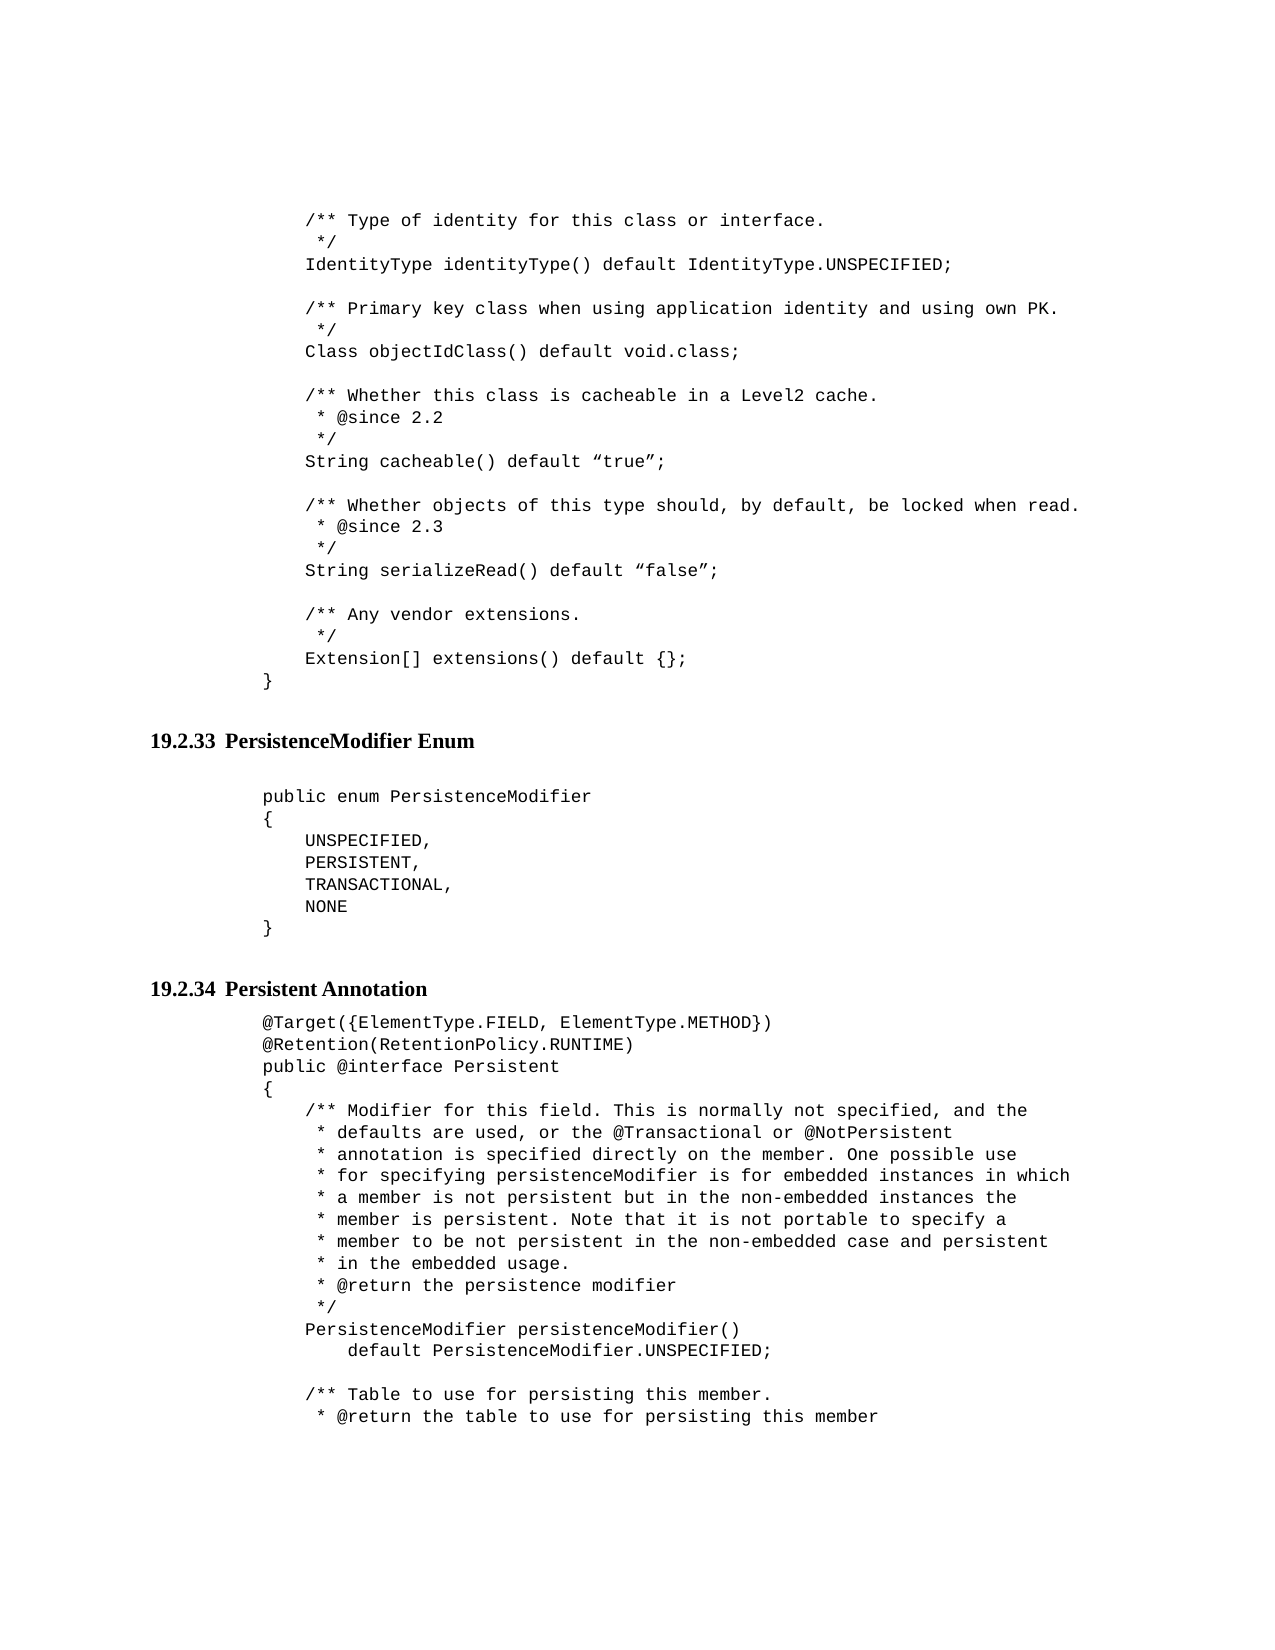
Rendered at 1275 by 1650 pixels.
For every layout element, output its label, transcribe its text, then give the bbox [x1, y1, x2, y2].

text PersistenceModifier persistenceModifier() [262, 1318, 1125, 1340]
text Extension[] extensions() default {}; [262, 647, 1125, 669]
text TRANSACTIONAL, [262, 873, 1125, 895]
text * member to be not persistent in the non-embedded case and persistent [262, 1231, 1125, 1253]
text /** Any vendor extensions. [262, 604, 1125, 626]
text * defaults are used, or the @Transactional or @NotPersistent [262, 1121, 1125, 1143]
text /** Whether objects of this type should, by default, be locked when read. [262, 494, 1125, 516]
text * annotation is specified directly on the member. One possible use [262, 1143, 1125, 1165]
text * in the embedded usage. [262, 1253, 1125, 1274]
text * member is persistent. Note that it is not portable to specify a [262, 1209, 1125, 1231]
text */ [262, 232, 1125, 254]
text public enum PersistenceModifier [262, 786, 1125, 808]
text } [262, 669, 1125, 691]
text UNSPECIFIED, [262, 830, 1125, 852]
text @Retention(RetentionPolicy.RUNTIME) [262, 1034, 1125, 1056]
text /** Whether this class is cacheable in a Level2 cache. [262, 385, 1125, 407]
text IdentityType identityType() default IdentityType.UNSPECIFIED; [262, 254, 1125, 276]
text NONE [262, 895, 1125, 917]
text /** Modifier for this field. This is normally not specified, and the [262, 1099, 1125, 1121]
text * a member is not persistent but in the non-embedded instances the [262, 1187, 1125, 1209]
text String cacheable() default “true”; [262, 451, 1125, 472]
text * @since 2.3 [262, 516, 1125, 538]
text /** Primary key class when using application identity and using own PK. [262, 297, 1125, 319]
text */ [262, 429, 1125, 451]
text default PersistenceModifier.UNSPECIFIED; [262, 1340, 1125, 1362]
text @Target({ElementType.FIELD, ElementType.METHOD}) [262, 1012, 1125, 1034]
text PERSISTENT, [262, 852, 1125, 873]
text /** Table to use for persisting this member. [262, 1384, 1125, 1406]
text * @return the table to use for persisting this member [262, 1406, 1125, 1428]
subtitle PersistenceModifier Enum [150, 728, 1125, 754]
text */ [262, 1296, 1125, 1318]
text * for specifying persistenceModifier is for embedded instances in which [262, 1165, 1125, 1187]
text { [262, 1078, 1125, 1099]
text * @return the persistence modifier [262, 1274, 1125, 1296]
text } [262, 917, 1125, 939]
subtitle Persistent Annotation [150, 976, 1125, 1002]
text */ [262, 538, 1125, 560]
text { [262, 808, 1125, 830]
text * @since 2.2 [262, 407, 1125, 429]
text */ [262, 626, 1125, 647]
text String serializeRead() default “false”; [262, 560, 1125, 582]
text public @interface Persistent [262, 1056, 1125, 1078]
text /** Type of identity for this class or interface. [262, 210, 1125, 232]
text */ [262, 319, 1125, 341]
text Class objectIdClass() default void.class; [262, 341, 1125, 363]
